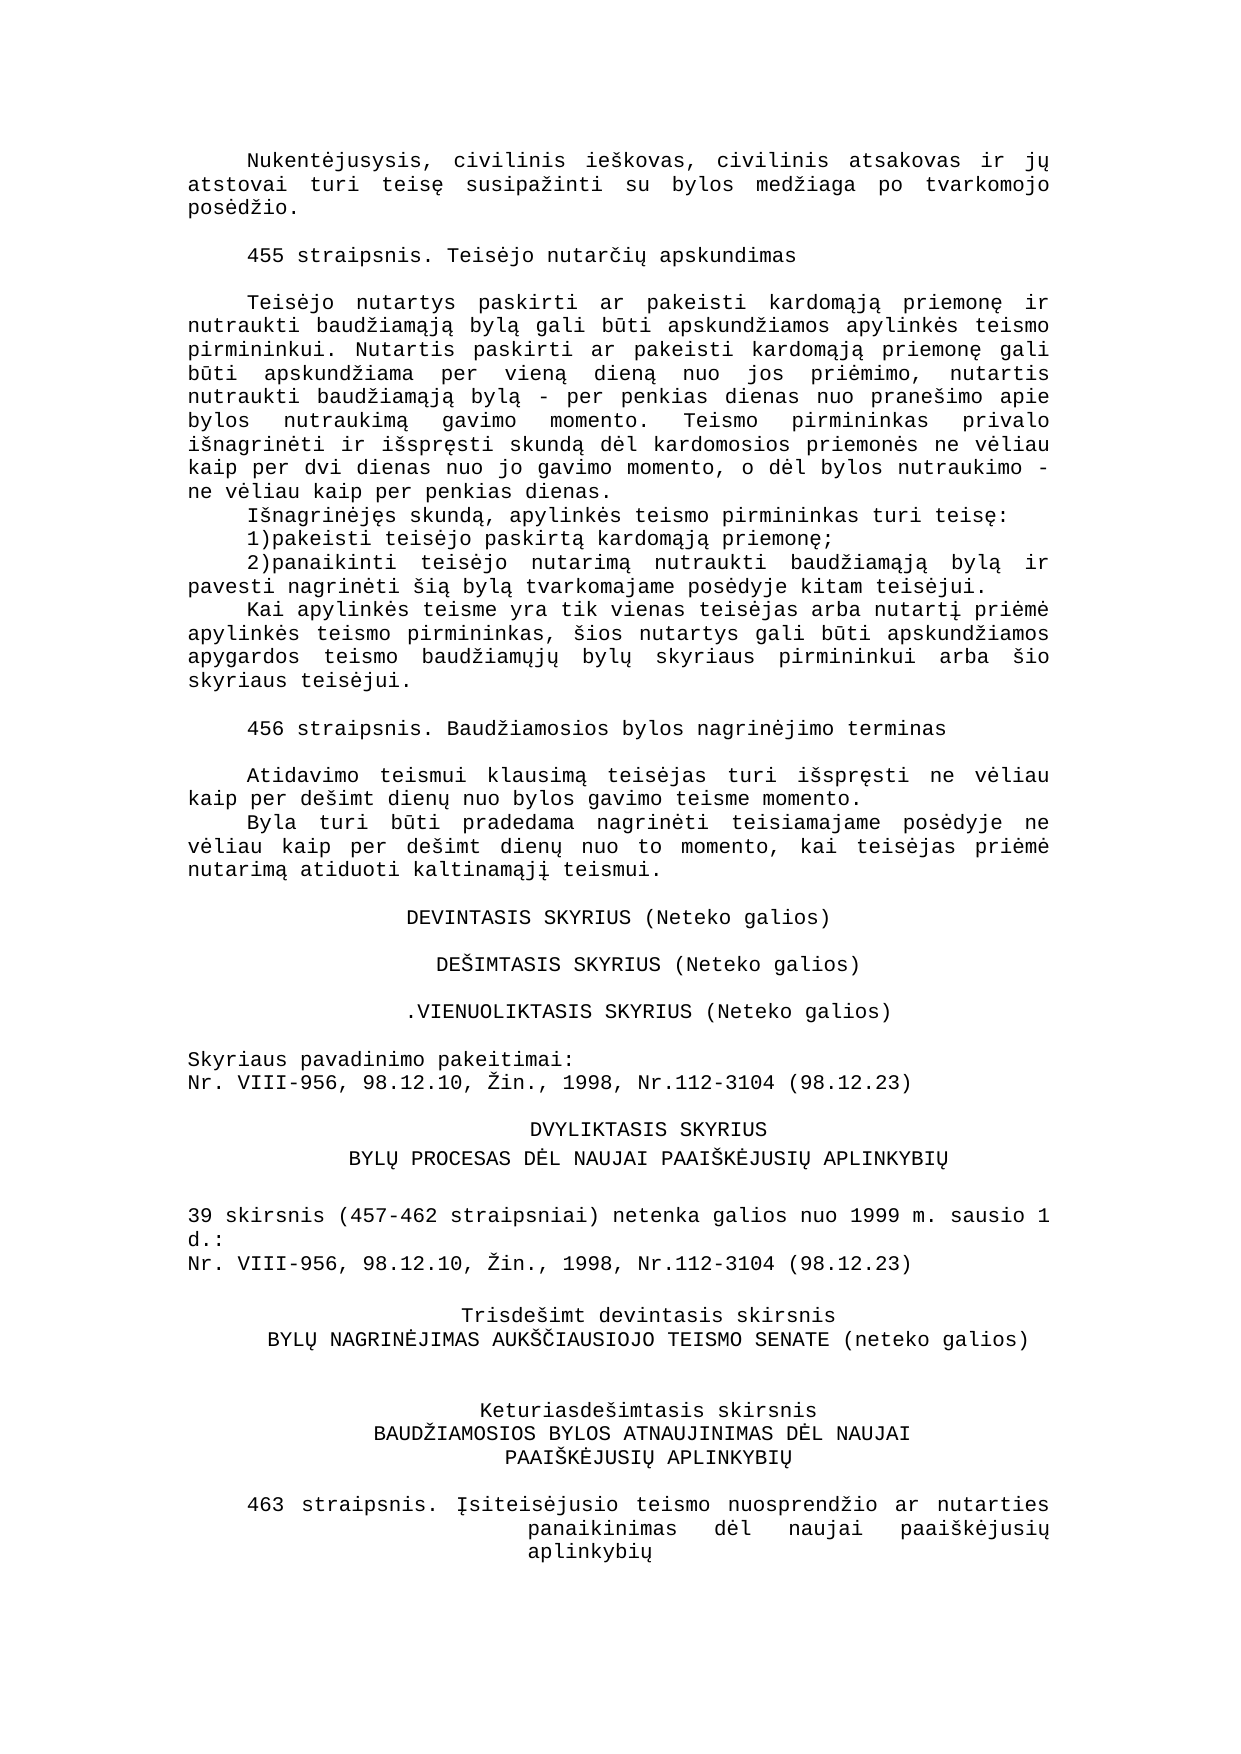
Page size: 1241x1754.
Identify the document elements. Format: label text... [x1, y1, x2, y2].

text Trisdešimt devintasis skirsnis [187, 1305, 1050, 1329]
text 1)pakeisti teisėjo paskirtą kardomąją priemonę; [187, 528, 1050, 552]
text Keturiasdešimtasis skirsnis [187, 1399, 1050, 1423]
text 456 straipsnis. Baudžiamosios bylos nagrinėjimo terminas [187, 717, 1050, 741]
text 2)panaikinti teisėjo nutarimą nutraukti baudžiamąją bylą ir pavesti nagrinėti šią bylą tvarkomajame posėdyje kitam teisėjui. [187, 552, 1050, 599]
text BYLŲ NAGRINĖJIMAS AUKŠČIAUSIOJO TEISMO SENATE (neteko galios) [187, 1329, 1050, 1352]
text Nr. VIII-956, 98.12.10, Žin., 1998, Nr.112-3104 (98.12.23) [187, 1253, 1050, 1276]
text Nukentėjusysis, civilinis ieškovas, civilinis atsakovas ir jų atstovai turi teisę susipažinti su bylos medžiaga po tvarkomojo posėdžio. [187, 150, 1050, 221]
text Atidavimo teismui klausimą teisėjas turi išspręsti ne vėliau kaip per dešimt dienų nuo bylos gavimo teisme momento. [187, 765, 1050, 812]
text DEVINTASIS SKYRIUS (Neteko galios) [187, 907, 1050, 930]
text 463 straipsnis. Įsiteisėjusio teismo nuosprendžio ar nutarties panaikinimas dėl naujai paaiškėjusių aplinkybių [247, 1494, 1050, 1565]
text Byla turi būti pradedama nagrinėti teisiamajame posėdyje ne vėliau kaip per dešimt dienų nuo to momento, kai teisėjas priėmė nutarimą atiduoti kaltinamąjį teismui. [187, 812, 1050, 883]
text Kai apylinkės teisme yra tik vienas teisėjas arba nutartį priėmė apylinkės teismo pirmininkas, šios nutartys gali būti apskundžiamos apygardos teismo baudžiamųjų bylų skyriaus pirmininkui arba šio skyriaus teisėjui. [187, 599, 1050, 694]
text DEŠIMTASIS SKYRIUS (Neteko galios) [187, 954, 1050, 978]
text BYLŲ PROCESAS DĖL NAUJAI PAAIŠKĖJUSIŲ APLINKYBIŲ [187, 1148, 1050, 1172]
text .VIENUOLIKTASIS SKYRIUS (Neteko galios) [187, 1001, 1050, 1025]
text 39 skirsnis (457-462 straipsniai) netenka galios nuo 1999 m. sausio 1 d.: [187, 1205, 1050, 1253]
text Išnagrinėjęs skundą, apylinkės teismo pirmininkas turi teisę: [187, 505, 1050, 528]
text Nr. VIII-956, 98.12.10, Žin., 1998, Nr.112-3104 (98.12.23) [187, 1072, 1050, 1096]
text PAAIŠKĖJUSIŲ APLINKYBIŲ [187, 1447, 1050, 1471]
text Teisėjo nutartys paskirti ar pakeisti kardomąją priemonę ir nutraukti baudžiamąją bylą gali būti apskundžiamos apylinkės teismo pirmininkui. Nutartis paskirti ar pakeisti kardomąją priemonę gali būti apskundžiama per vieną dieną nuo jos priėmimo, nutartis nutraukti baudžiamąją bylą - per penkias dienas nuo pranešimo apie bylos nutraukimą gavimo momento. Teismo pirmininkas privalo išnagrinėti ir išspręsti skundą dėl kardomosios priemonės ne vėliau kaip per dvi dienas nuo jo gavimo momento, o dėl bylos nutraukimo - ne vėliau kaip per penkias dienas. [187, 292, 1050, 505]
text BAUDŽIAMOSIOS BYLOS ATNAUJINIMAS DĖL NAUJAI [187, 1423, 1050, 1447]
text DVYLIKTASIS SKYRIUS [187, 1119, 1050, 1143]
text 455 straipsnis. Teisėjo nutarčių apskundimas [187, 244, 1050, 268]
text Skyriaus pavadinimo pakeitimai: [187, 1048, 1050, 1072]
